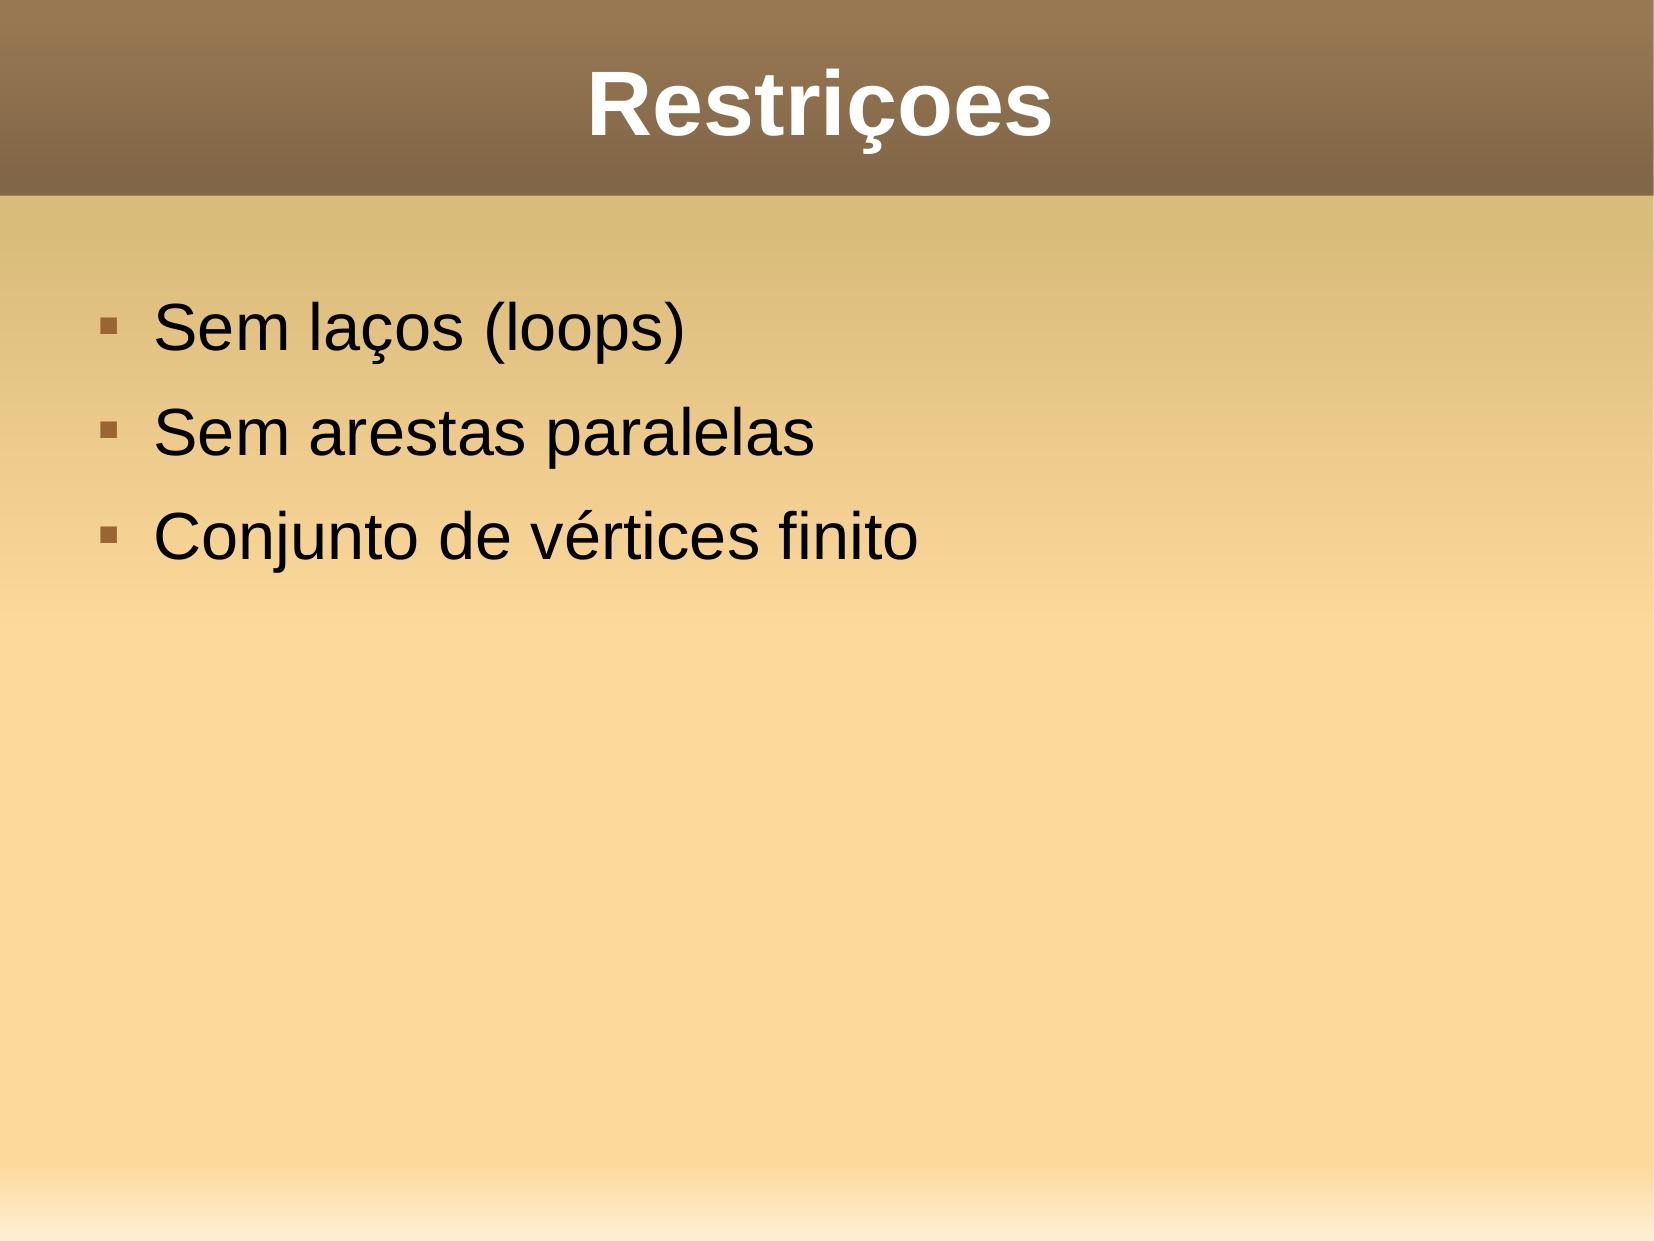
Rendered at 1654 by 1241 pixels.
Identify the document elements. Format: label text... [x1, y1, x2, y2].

list Sem laços (loops) Sem arestas paralelas Conjunto de vértices finito [82, 290, 1571, 1094]
picture [0, 0, 1654, 1241]
title Restriçoes [76, 7, 1565, 200]
